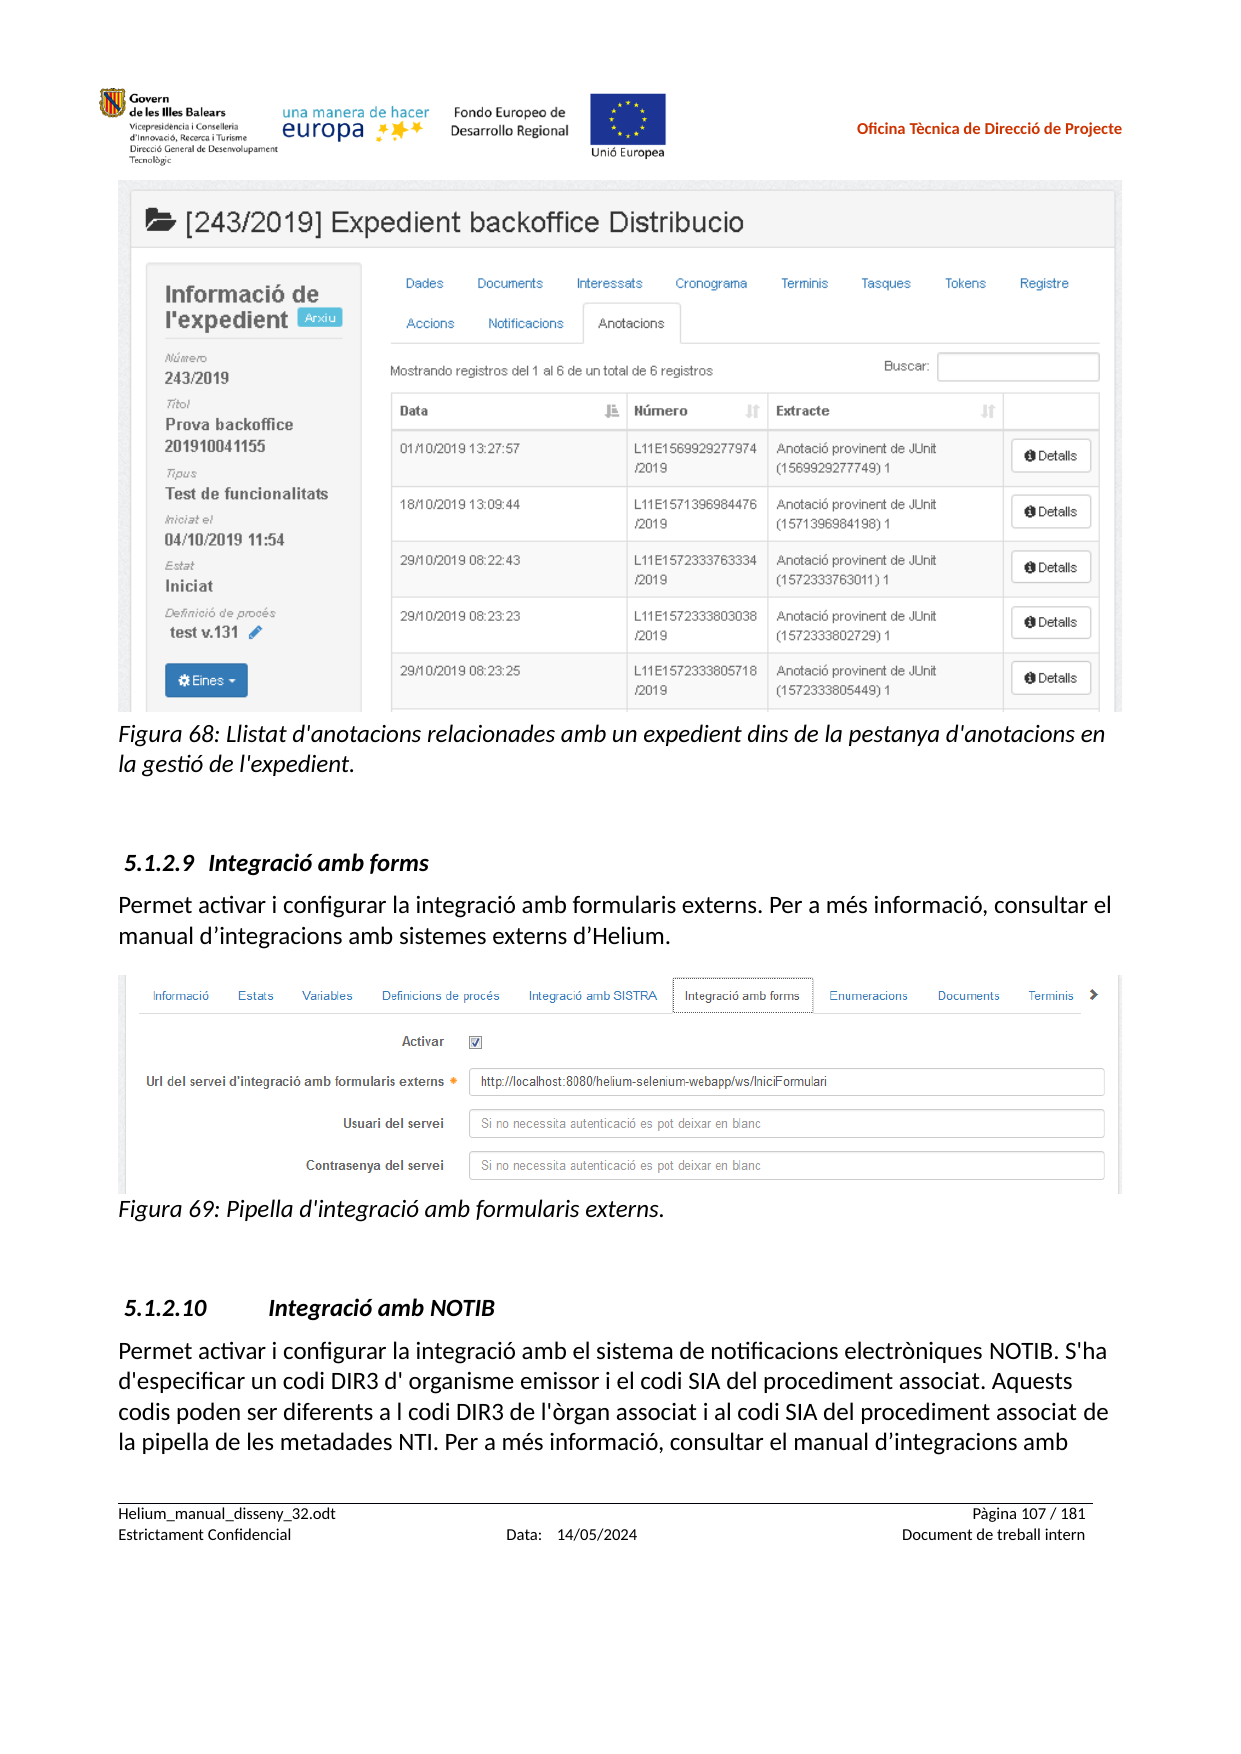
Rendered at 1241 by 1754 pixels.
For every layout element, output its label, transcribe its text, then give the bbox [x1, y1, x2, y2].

picture [118, 975, 1123, 1194]
subtitle Integració amb NOTIB [118, 1292, 1122, 1322]
picture [99, 87, 668, 166]
text Permet activar i configurar la integració amb formularis externs. Per a més informació, consultar el manual d’integracions amb sistemes externs d’Helium. [118, 889, 1122, 951]
text Figura 68: Llistat d'anotacions relacionades amb un expedient dins de la pestanya d'anotacions en la gestió de l'expedient. [118, 712, 1122, 779]
picture [118, 180, 1123, 712]
subtitle Integració amb forms [118, 847, 1122, 877]
text Permet activar i configurar la integració amb el sistema de notificacions electròniques NOTIB. S'ha d'especificar un codi DIR3 d' organisme emissor i el codi SIA del procediment associat. Aquests codis poden ser diferents a l codi DIR3 de l'òrgan associat i al codi SIA del procediment associat de la pipella de les metadades NTI. Per a més informació, consultar el manual d’integracions amb [118, 1335, 1122, 1457]
text Figura 69: Pipella d'integració amb formularis externs. [118, 1194, 1122, 1224]
